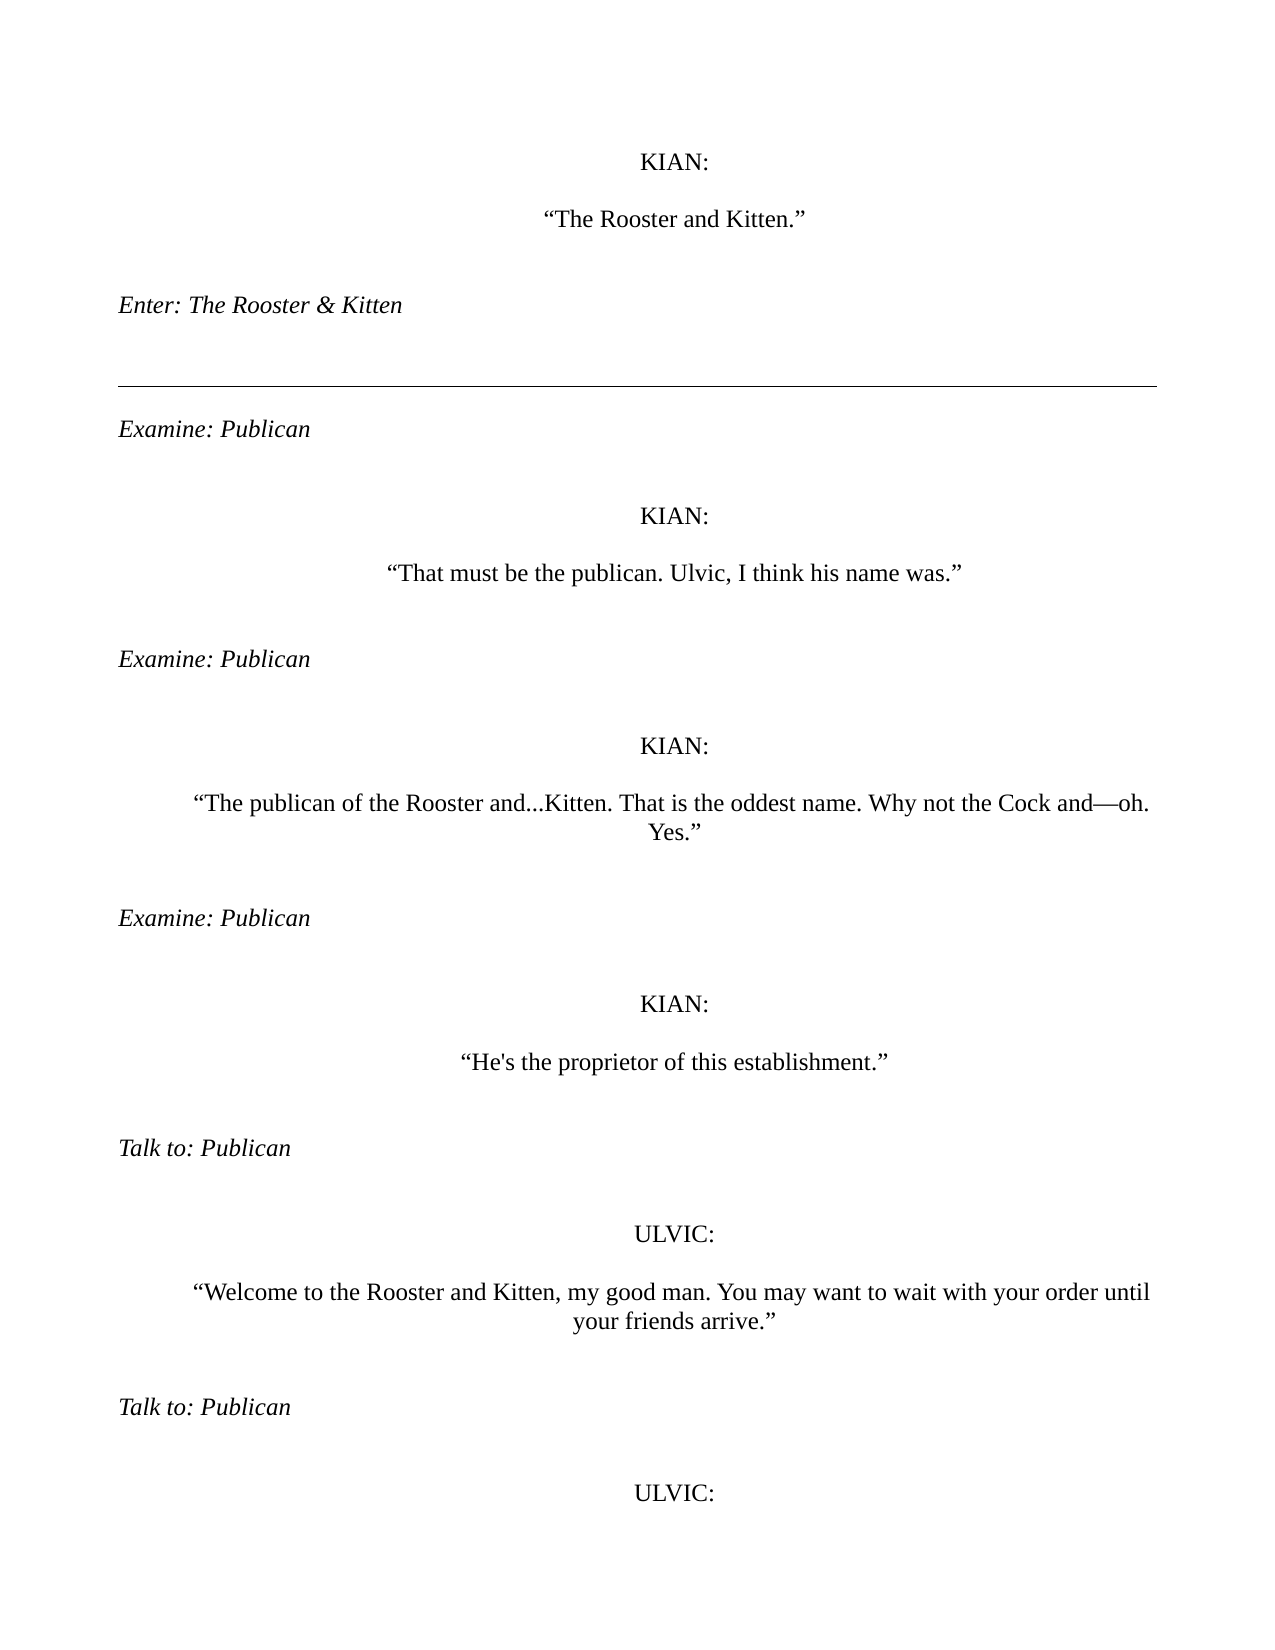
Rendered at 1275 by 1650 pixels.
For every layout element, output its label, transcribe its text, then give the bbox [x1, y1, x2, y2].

text Enter: The Rooster & Kitten [118, 291, 1157, 319]
text “He's the proprietor of this establishment.” [118, 1047, 1157, 1076]
text “The publican of the Rooster and...Kitten. That is the oddest name. Why not the Cock and—oh. Yes.” [118, 788, 1157, 846]
text ULVIC: [118, 1219, 1157, 1277]
text Examine: Publican [118, 644, 1157, 673]
text Talk to: Publican [118, 1392, 1157, 1421]
text Examine: Publican [118, 903, 1157, 932]
text Examine: Publican [118, 414, 1157, 443]
text “That must be the publican. Ulvic, I think his name was.” [118, 558, 1157, 587]
text Talk to: Publican [118, 1133, 1157, 1162]
text “Welcome to the Rooster and Kitten, my good man. You may want to wait with your order until your friends arrive.” [118, 1277, 1157, 1334]
text KIAN: [118, 989, 1157, 1018]
text ULVIC: [118, 1478, 1157, 1507]
text KIAN: [118, 501, 1157, 529]
text KIAN: [118, 147, 1157, 176]
text KIAN: [118, 731, 1157, 759]
text “The Rooster and Kitten.” [118, 204, 1157, 233]
